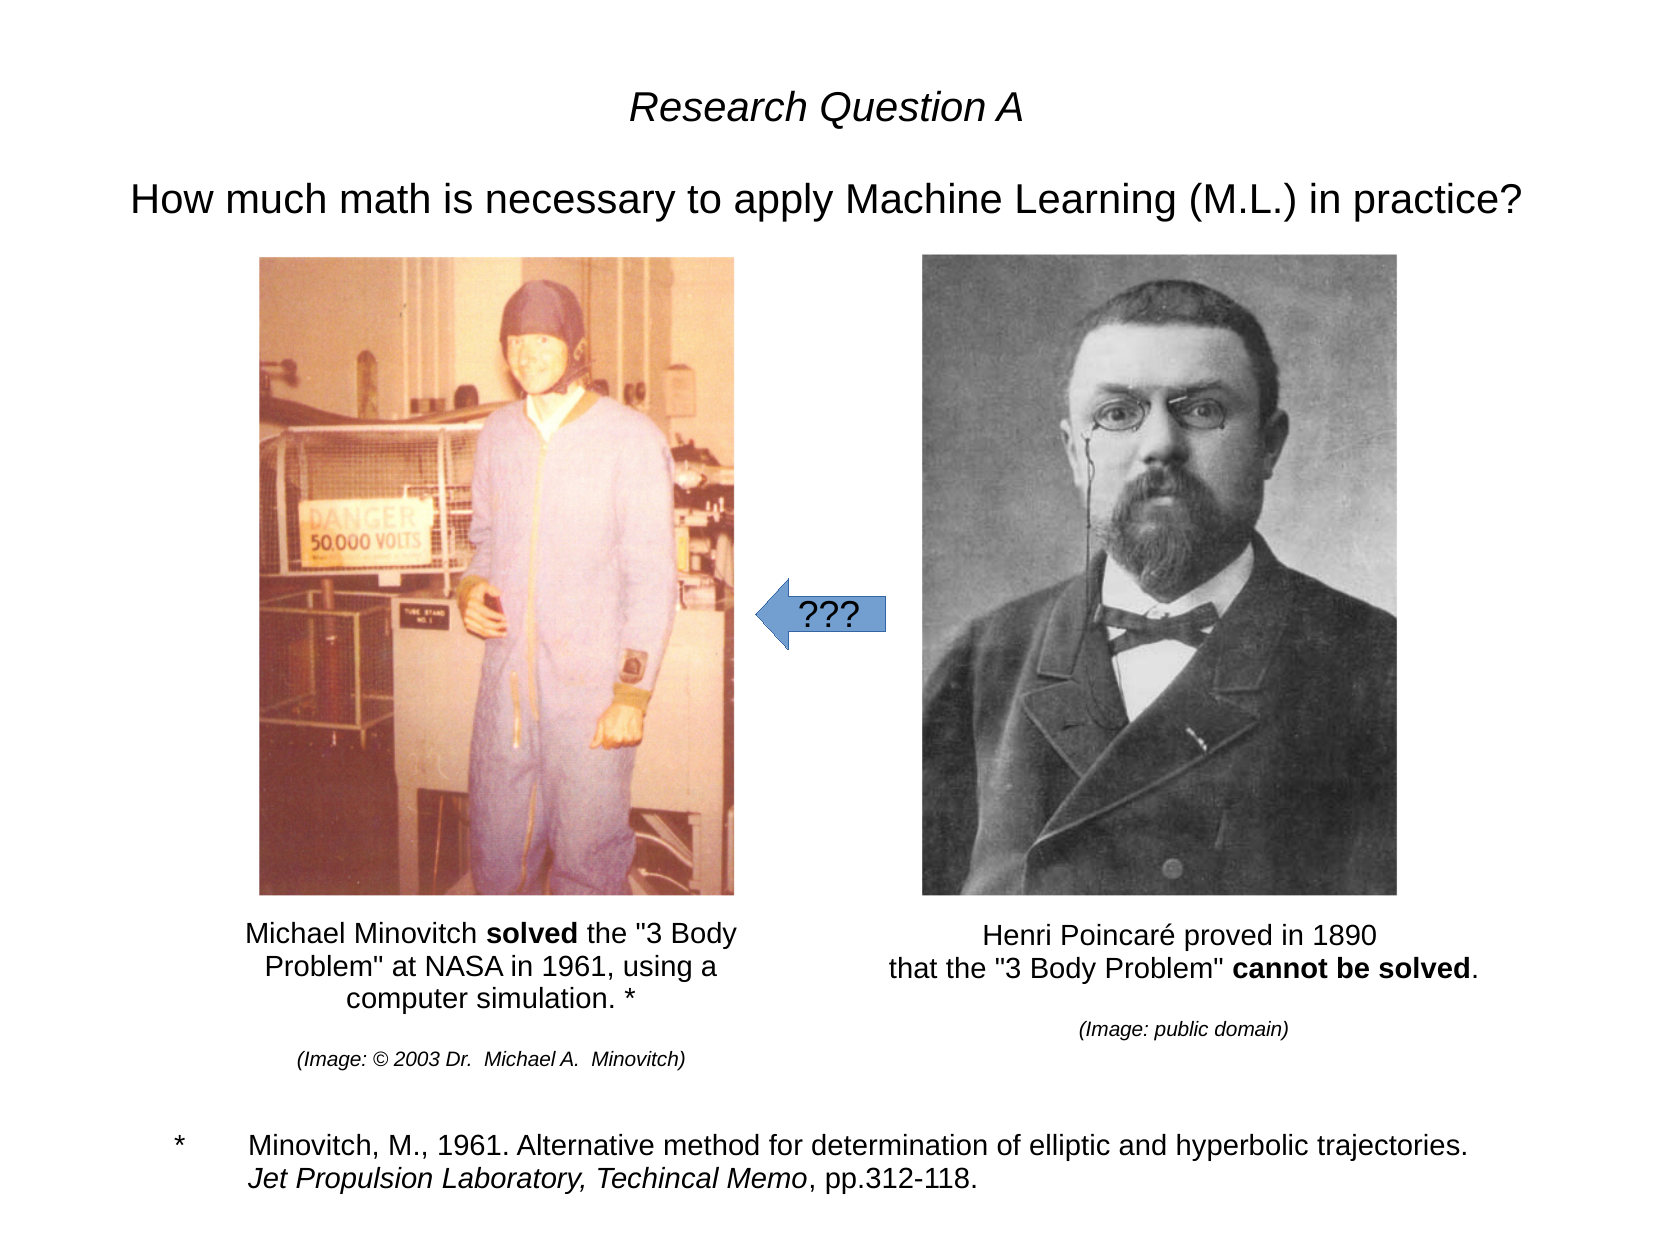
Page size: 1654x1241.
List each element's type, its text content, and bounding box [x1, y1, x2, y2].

text_box ??? [755, 578, 886, 650]
title Research Question A How much math is necessary to apply Machine Learning (M.L.) in practice? [82, 49, 1571, 257]
text_box Henri Poincaré proved in 1890 that the "3 Body Problem" cannot be solved. (Image: public domain) [874, 911, 1495, 1049]
picture [253, 247, 1406, 907]
text_box * Minovitch, M., 1961. Alternative method for determination of elliptic and hyperbolic trajectories. Jet Propulsion Laboratory, Techincal Memo, pp.312-118. [159, 1121, 1494, 1203]
text_box Michael Minovitch solved the "3 Body Problem" at NASA in 1961, using a computer simulation. * (Image: © 2003 Dr. Michael A. Minovitch) [230, 909, 762, 1079]
